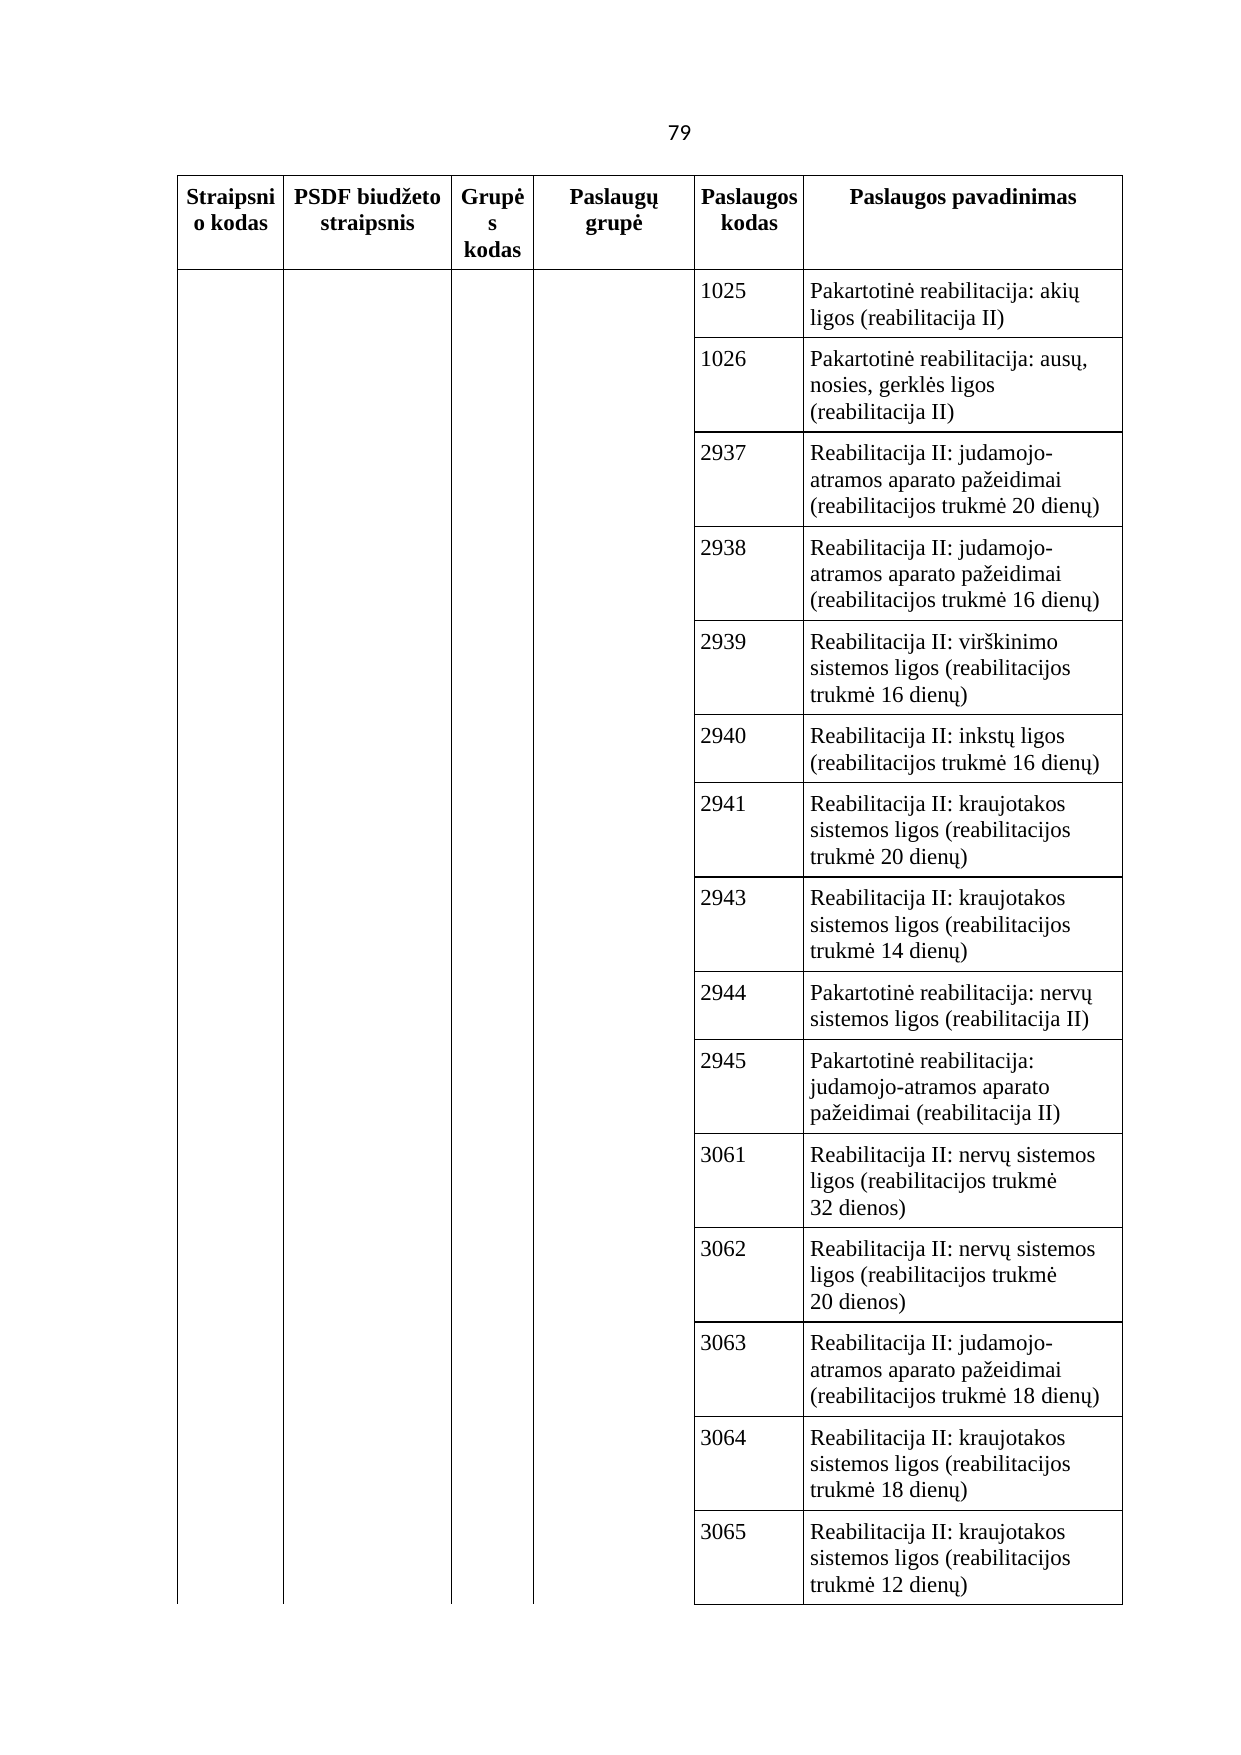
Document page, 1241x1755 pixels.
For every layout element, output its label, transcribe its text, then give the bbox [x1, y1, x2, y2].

table_cell Pakartotinė reabilitacija: judamojo-atramos aparato pažeidimai (reabilitacija II) [804, 1040, 1122, 1133]
table_header Grupės kodas [452, 176, 533, 269]
table_cell Reabilitacija II: nervų sistemos ligos (reabilitacijos trukmė 20 dienos) [804, 1228, 1122, 1321]
table_cell Reabilitacija II: judamojo-atramos aparato pažeidimai (reabilitacijos trukmė 20 dienų) [804, 433, 1122, 526]
table_cell Reabilitacija II: kraujotakos sistemos ligos (reabilitacijos trukmė 14 dienų) [804, 878, 1122, 971]
table_cell [178, 526, 283, 620]
table_cell [452, 1039, 533, 1133]
table_cell Reabilitacija II: nervų sistemos ligos (reabilitacijos trukmė 32 dienos) [804, 1134, 1122, 1227]
table_cell [284, 1039, 451, 1133]
table_cell 1025 [695, 270, 803, 337]
table_header Paslaugos pavadinimas [804, 176, 1122, 269]
table_cell Pakartotinė reabilitacija: ausų, nosies, gerklės ligos (reabilitacija II) [804, 338, 1122, 431]
table_cell [534, 1227, 694, 1321]
table_cell [178, 876, 283, 971]
table_cell [284, 971, 451, 1038]
table_cell 2937 [695, 433, 803, 526]
table_cell 3062 [695, 1228, 803, 1321]
table_cell [534, 1510, 694, 1604]
table_cell [284, 620, 451, 714]
table_cell [452, 782, 533, 876]
table_cell [178, 1321, 283, 1416]
table_cell [284, 1321, 451, 1416]
table_cell Reabilitacija II: kraujotakos sistemos ligos (reabilitacijos trukmė 12 dienų) [804, 1511, 1122, 1604]
table_cell Reabilitacija II: kraujotakos sistemos ligos (reabilitacijos trukmė 20 dienų) [804, 783, 1122, 876]
table_cell [284, 714, 451, 782]
table_cell [534, 714, 694, 782]
table_cell [534, 876, 694, 971]
table_cell [284, 1510, 451, 1604]
table_cell [178, 1227, 283, 1321]
table_cell [452, 971, 533, 1038]
table_cell [534, 620, 694, 714]
table_cell [284, 526, 451, 620]
table_cell [284, 337, 451, 431]
table_cell 2943 [695, 878, 803, 971]
table_cell [284, 1227, 451, 1321]
table_header Paslaugų grupė [534, 176, 694, 269]
table_cell [178, 620, 283, 714]
table_cell [534, 971, 694, 1038]
table_cell [284, 782, 451, 876]
table_cell [534, 1039, 694, 1133]
table_cell [178, 714, 283, 782]
table_cell [452, 431, 533, 526]
table_cell Reabilitacija II: judamojo-atramos aparato pažeidimai (reabilitacijos trukmė 16 dienų) [804, 527, 1122, 620]
table_cell 2944 [695, 972, 803, 1038]
table_cell Pakartotinė reabilitacija: nervų sistemos ligos (reabilitacija II) [804, 972, 1122, 1038]
table_cell [178, 431, 283, 526]
table_cell [178, 1510, 283, 1604]
table_cell Reabilitacija II: judamojo-atramos aparato pažeidimai (reabilitacijos trukmė 18 dienų) [804, 1323, 1122, 1416]
table_cell [452, 1227, 533, 1321]
table_cell 2939 [695, 621, 803, 714]
table_cell 2940 [695, 715, 803, 782]
table_cell [452, 526, 533, 620]
table_cell 2941 [695, 783, 803, 876]
table_cell [534, 1321, 694, 1416]
table_cell [178, 1039, 283, 1133]
table_cell [452, 1321, 533, 1416]
table_cell [452, 1416, 533, 1510]
table_cell 3063 [695, 1323, 803, 1416]
table_cell Reabilitacija II: inkstų ligos (reabilitacijos trukmė 16 dienų) [804, 715, 1122, 782]
table_cell 1026 [695, 338, 803, 431]
table_cell 3064 [695, 1417, 803, 1510]
table_cell [452, 714, 533, 782]
table_cell [178, 1133, 283, 1227]
table_header PSDF biudžeto straipsnis [284, 176, 451, 269]
table_cell [534, 1416, 694, 1510]
table_cell [452, 620, 533, 714]
table_cell Reabilitacija II: kraujotakos sistemos ligos (reabilitacijos trukmė 18 dienų) [804, 1417, 1122, 1510]
table_header Paslaugos kodas [695, 176, 803, 269]
table_cell [452, 876, 533, 971]
table_cell [178, 337, 283, 431]
table_cell [178, 971, 283, 1038]
table_cell [534, 1133, 694, 1227]
table_cell Reabilitacija II: virškinimo sistemos ligos (reabilitacijos trukmė 16 dienų) [804, 621, 1122, 714]
table_cell [534, 782, 694, 876]
table_cell [178, 782, 283, 876]
table_cell [284, 431, 451, 526]
table_cell [452, 1133, 533, 1227]
table_cell 3061 [695, 1134, 803, 1227]
table_cell 3065 [695, 1511, 803, 1604]
table_cell [452, 1510, 533, 1604]
table_cell 2938 [695, 527, 803, 620]
table_cell [284, 876, 451, 971]
table_cell [284, 270, 451, 337]
table_cell [452, 270, 533, 337]
table_cell [178, 1416, 283, 1510]
table_cell [284, 1416, 451, 1510]
table_cell [178, 270, 283, 337]
table_cell 2945 [695, 1040, 803, 1133]
table_cell [534, 337, 694, 431]
table_cell [534, 270, 694, 337]
table_cell [284, 1133, 451, 1227]
table_cell Pakartotinė reabilitacija: akių ligos (reabilitacija II) [804, 270, 1122, 337]
table_cell [452, 337, 533, 431]
table_cell [534, 526, 694, 620]
table_cell [534, 431, 694, 526]
table_header Straipsnio kodas [178, 176, 283, 269]
